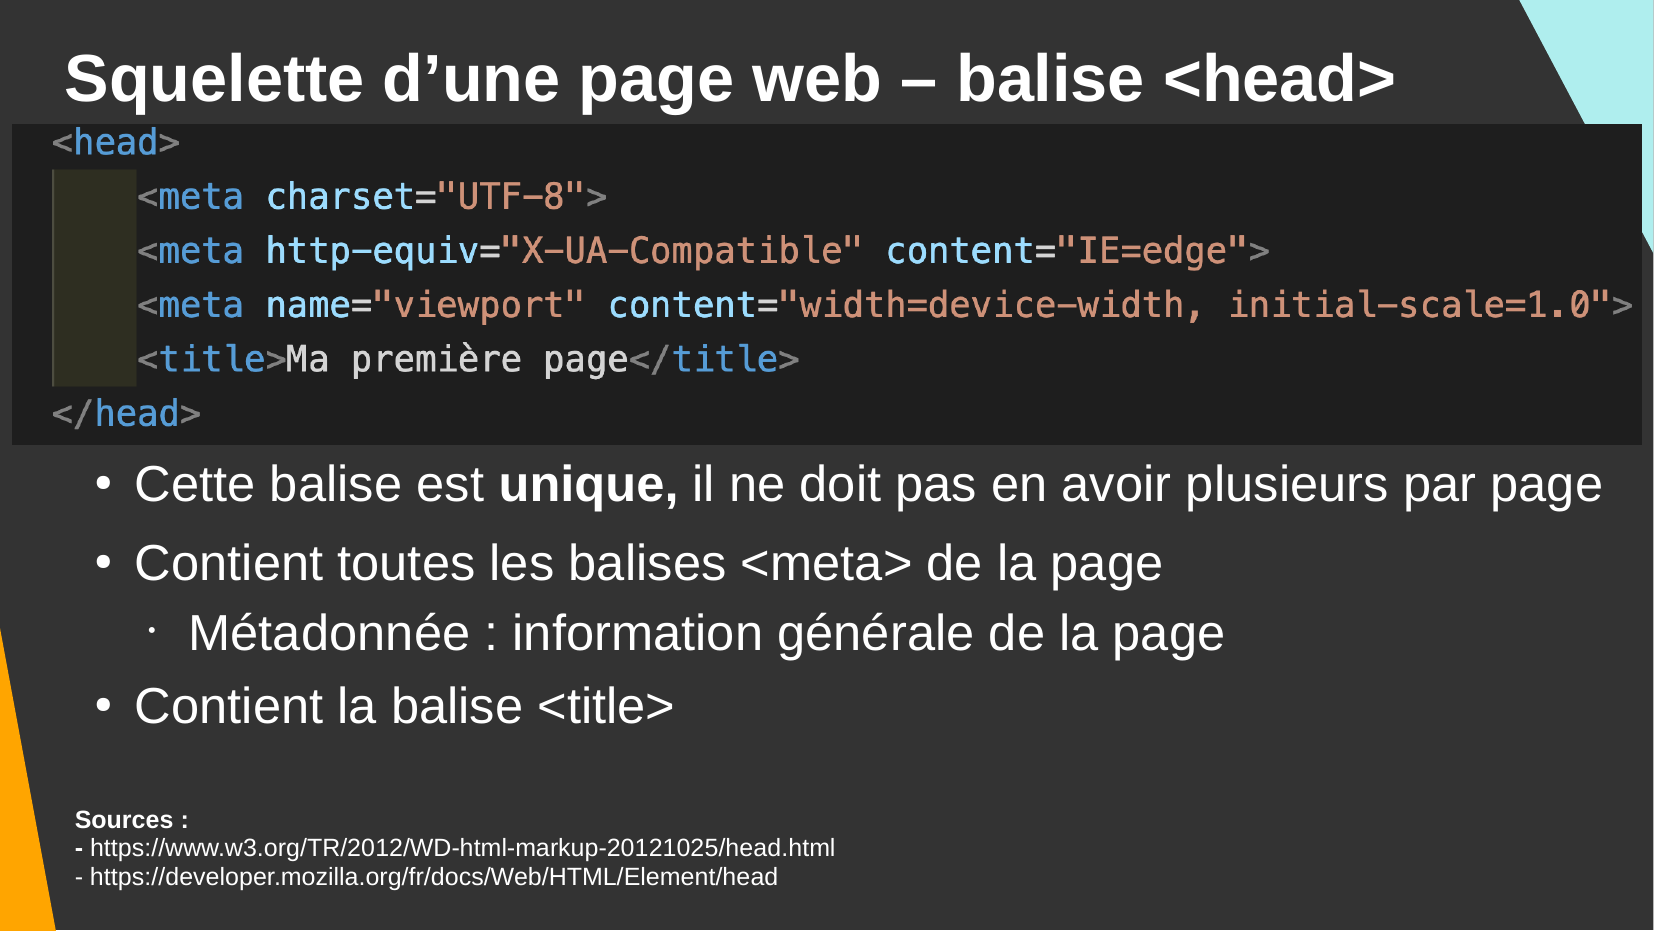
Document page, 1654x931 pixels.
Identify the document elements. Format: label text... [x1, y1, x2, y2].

text_box [1519, 0, 1654, 255]
picture [12, 124, 1642, 445]
text_box [0, 628, 56, 931]
title Squelette d’une page web – balise <head> [64, 40, 1553, 124]
list Cette balise est unique, il ne doit pas en avoir plusieurs par page Contient toutes les balises <meta> de la page Métadonnée : information générale de la page Contient la balise <title> [80, 455, 1635, 765]
text_box Sources : - https://www.w3.org/TR/2012/WD-html-markup-20121025/head.html - https://developer.mozilla.org/fr/docs/Web/HTML/Element/head [59, 798, 1546, 931]
